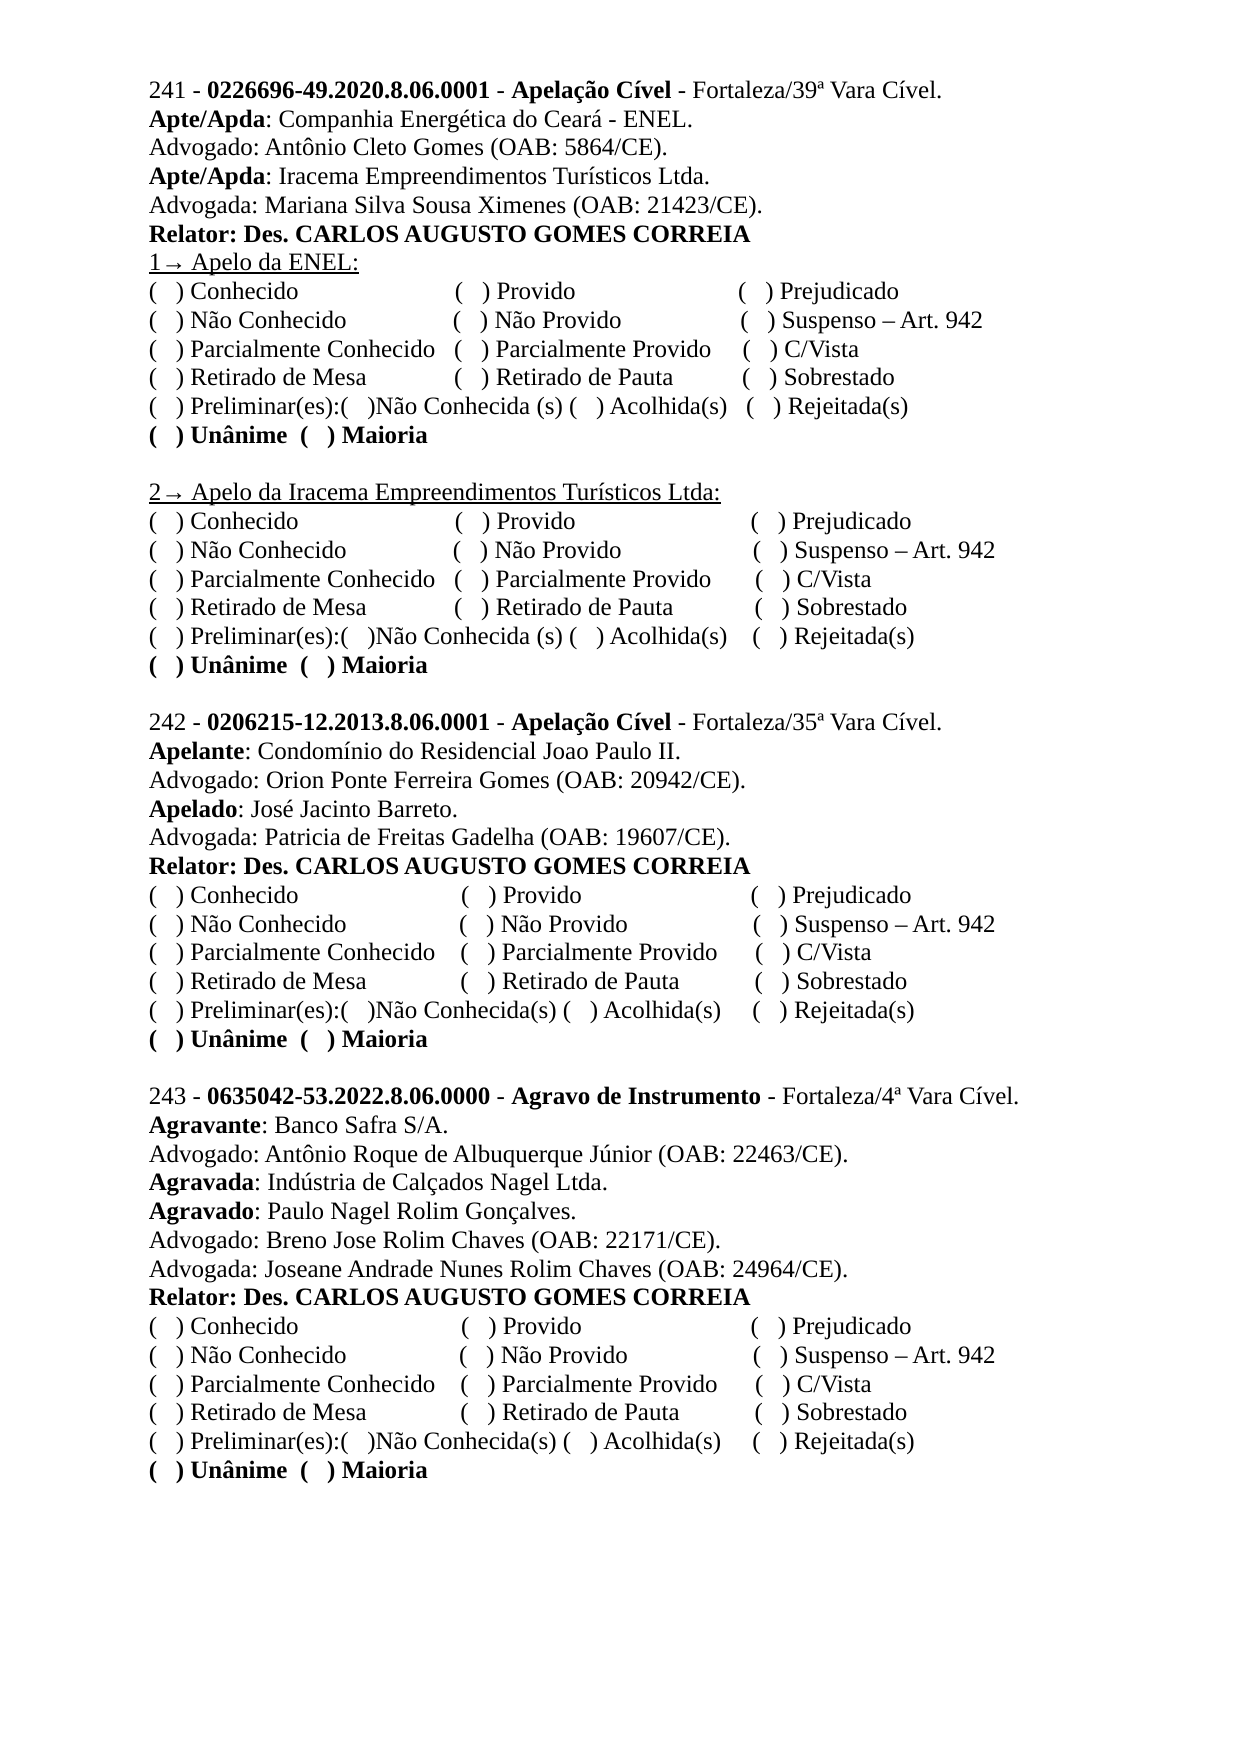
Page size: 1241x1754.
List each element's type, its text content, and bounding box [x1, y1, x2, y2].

text ( ) Preliminar(es):( )Não Conhecida (s) ( ) Acolhida(s) ( ) Rejeitada(s) [148, 391, 1158, 420]
text ( ) Parcialmente Conhecido ( ) Parcialmente Provido ( ) C/Vista [148, 1369, 1158, 1397]
text ( ) Não Conhecido ( ) Não Provido ( ) Suspenso – Art. 942 [148, 535, 1158, 564]
text Agravado: Paulo Nagel Rolim Gonçalves. [148, 1196, 1141, 1225]
text Apelante: Condomínio do Residencial Joao Paulo II. [148, 736, 1141, 765]
text ( ) Unânime ( ) Maioria [148, 1024, 1158, 1052]
text ( ) Não Conhecido ( ) Não Provido ( ) Suspenso – Art. 942 [148, 909, 1158, 937]
text ( ) Preliminar(es):( )Não Conhecida (s) ( ) Acolhida(s) ( ) Rejeitada(s) [148, 621, 1158, 650]
text 1→ Apelo da ENEL: [148, 247, 1141, 276]
text Relator: Des. CARLOS AUGUSTO GOMES CORREIA [148, 219, 1141, 247]
text ( ) Parcialmente Conhecido ( ) Parcialmente Provido ( ) C/Vista [148, 937, 1158, 966]
text ( ) Preliminar(es):( )Não Conhecida(s) ( ) Acolhida(s) ( ) Rejeitada(s) [148, 1426, 1158, 1455]
text ( ) Unânime ( ) Maioria [148, 650, 1158, 679]
text Advogada: Patricia de Freitas Gadelha (OAB: 19607/CE). [148, 822, 1141, 851]
text ( ) Não Conhecido ( ) Não Provido ( ) Suspenso – Art. 942 [148, 305, 1158, 334]
text Agravante: Banco Safra S/A. [148, 1110, 1141, 1139]
text ( ) Retirado de Mesa ( ) Retirado de Pauta ( ) Sobrestado [148, 362, 1158, 391]
text Relator: Des. CARLOS AUGUSTO GOMES CORREIA [148, 1282, 1141, 1311]
text Advogado: Antônio Cleto Gomes (OAB: 5864/CE). [148, 132, 1141, 161]
text Apte/Apda: Companhia Energética do Ceará - ENEL. [148, 104, 1141, 132]
text ( ) Conhecido ( ) Provido ( ) Prejudicado [148, 1311, 1141, 1340]
text ( ) Retirado de Mesa ( ) Retirado de Pauta ( ) Sobrestado [148, 1397, 1158, 1426]
text Advogada: Mariana Silva Sousa Ximenes (OAB: 21423/CE). [148, 190, 1141, 219]
text ( ) Parcialmente Conhecido ( ) Parcialmente Provido ( ) C/Vista [148, 564, 1158, 592]
text ( ) Conhecido ( ) Provido ( ) Prejudicado [148, 880, 1141, 909]
text 241 - 0226696-49.2020.8.06.0001 - Apelação Cível - Fortaleza/39ª Vara Cível. [148, 75, 1141, 104]
text ( ) Não Conhecido ( ) Não Provido ( ) Suspenso – Art. 942 [148, 1340, 1158, 1369]
text ( ) Preliminar(es):( )Não Conhecida(s) ( ) Acolhida(s) ( ) Rejeitada(s) [148, 995, 1158, 1024]
text Relator: Des. CARLOS AUGUSTO GOMES CORREIA [148, 851, 1141, 880]
text 2→ Apelo da Iracema Empreendimentos Turísticos Ltda: [148, 477, 1141, 506]
text Advogada: Joseane Andrade Nunes Rolim Chaves (OAB: 24964/CE). [148, 1254, 1141, 1282]
text ( ) Conhecido ( ) Provido ( ) Prejudicado [148, 506, 1141, 535]
text Apelado: José Jacinto Barreto. [148, 794, 1141, 822]
text Advogado: Orion Ponte Ferreira Gomes (OAB: 20942/CE). [148, 765, 1141, 794]
text Advogado: Antônio Roque de Albuquerque Júnior (OAB: 22463/CE). [148, 1139, 1141, 1167]
text ( ) Parcialmente Conhecido ( ) Parcialmente Provido ( ) C/Vista [148, 334, 1158, 362]
text 243 - 0635042-53.2022.8.06.0000 - Agravo de Instrumento - Fortaleza/4ª Vara Cível. [148, 1081, 1141, 1110]
text Apte/Apda: Iracema Empreendimentos Turísticos Ltda. [148, 161, 1141, 190]
text ( ) Retirado de Mesa ( ) Retirado de Pauta ( ) Sobrestado [148, 966, 1158, 995]
text Advogado: Breno Jose Rolim Chaves (OAB: 22171/CE). [148, 1225, 1141, 1254]
text ( ) Unânime ( ) Maioria [148, 1455, 1158, 1484]
text ( ) Conhecido ( ) Provido ( ) Prejudicado [148, 276, 1141, 305]
text Agravada: Indústria de Calçados Nagel Ltda. [148, 1167, 1141, 1196]
text 242 - 0206215-12.2013.8.06.0001 - Apelação Cível - Fortaleza/35ª Vara Cível. [148, 707, 1141, 736]
text ( ) Retirado de Mesa ( ) Retirado de Pauta ( ) Sobrestado [148, 592, 1158, 621]
text ( ) Unânime ( ) Maioria [148, 420, 1158, 449]
